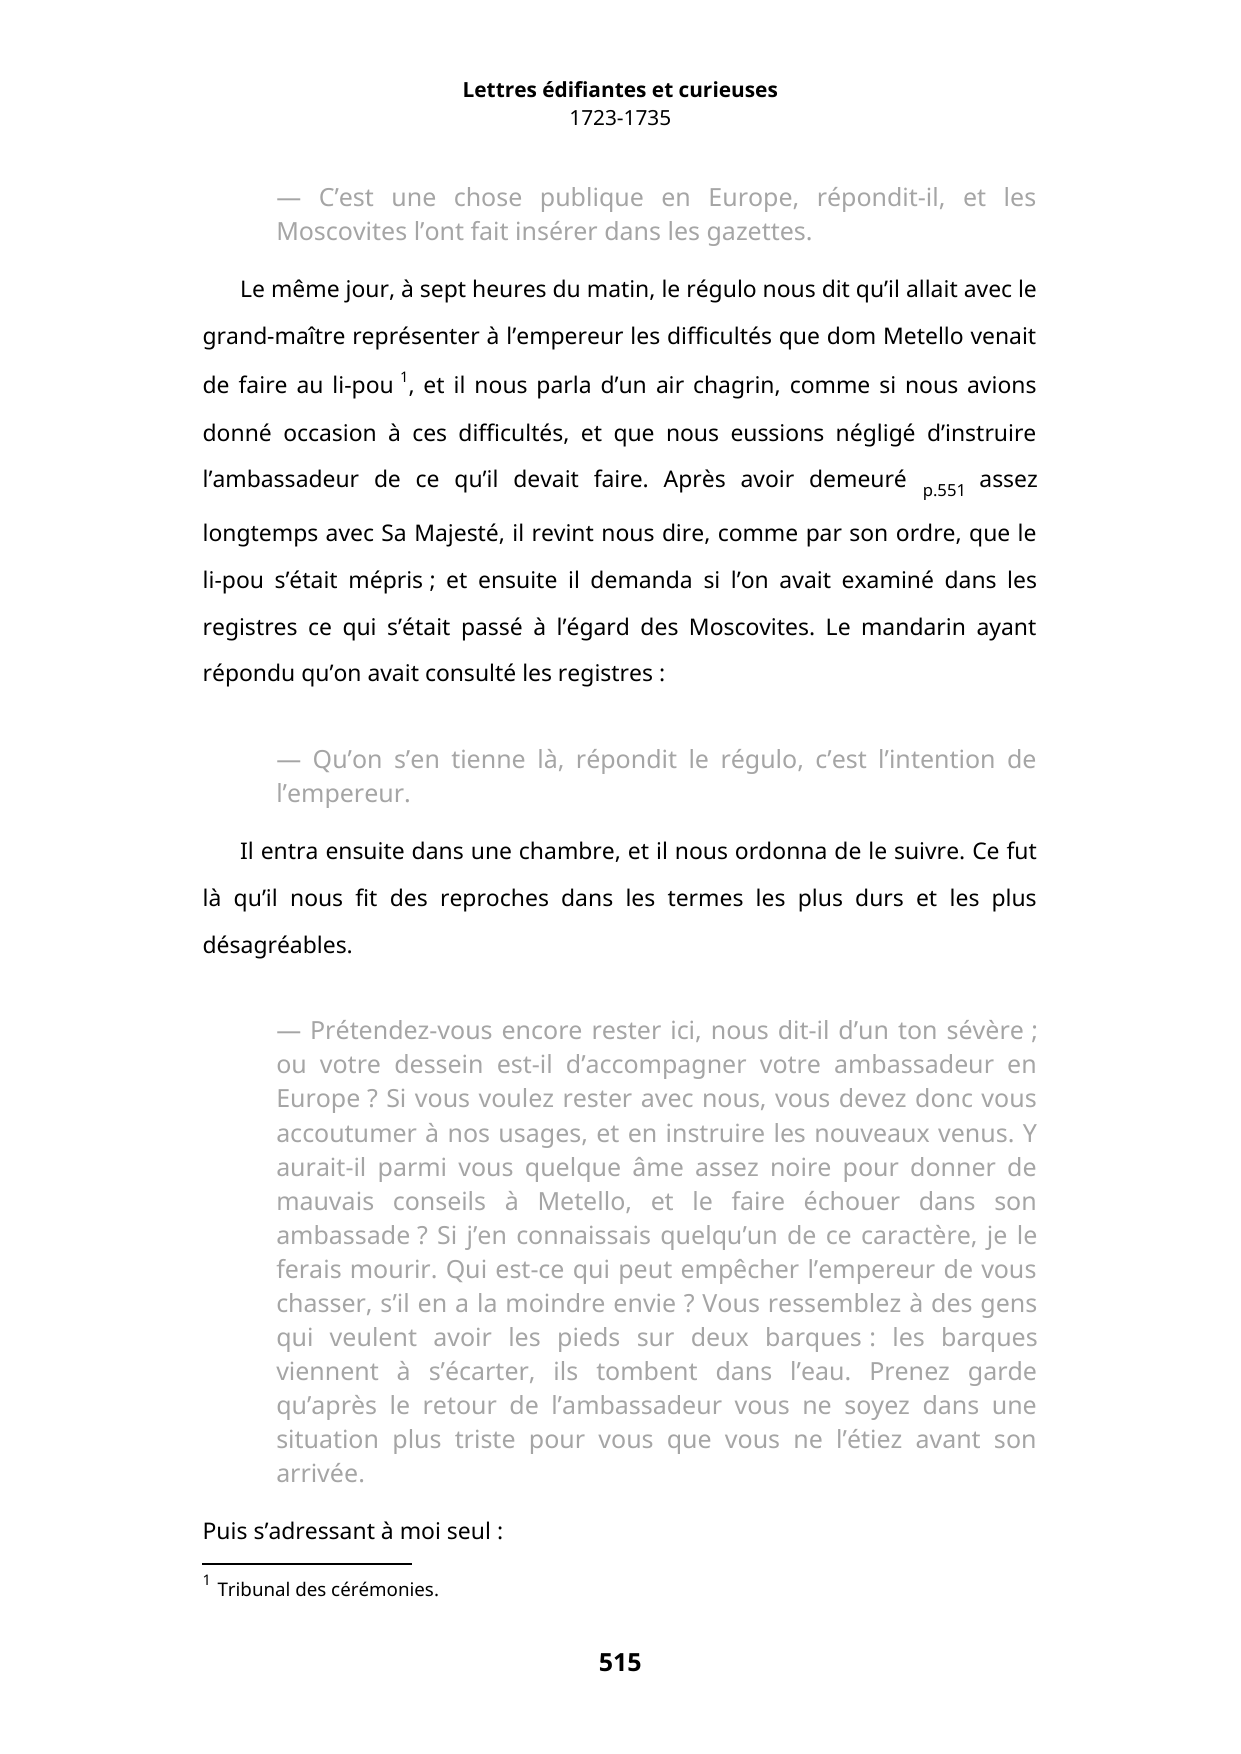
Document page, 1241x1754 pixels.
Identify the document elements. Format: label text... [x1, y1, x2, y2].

text Il entra ensuite dans une chambre, et il nous ordonna de le suivre. Ce fut là qu’il nous fit des reproches dans les termes les plus durs et les plus désagréables. [202, 835, 1038, 960]
text Tribunal des cérémonies. [202, 1570, 1038, 1604]
text — C’est une chose publique en Europe, répondit-il, et les Moscovites l’ont fait insérer dans les gazettes. [276, 180, 1038, 248]
text — Prétendez-vous encore rester ici, nous dit-il d’un ton sévère ; ou votre dessein est-il d’accompagner votre ambassadeur en Europe ? Si vous voulez rester avec nous, vous devez donc vous accoutumer à nos usages, et en instruire les nouveaux venus. Y aurait-il parmi vous quelque âme assez noire pour donner de mauvais conseils à Metello, et le faire échouer dans son ambassade ? Si j’en connaissais quelqu’un de ce caractère, je le ferais mourir. Qui est-ce qui peut empêcher l’empereur de vous chasser, s’il en a la moindre envie ? Vous ressemblez à des gens qui veulent avoir les pieds sur deux barques : les barques viennent à s’écarter, ils tombent dans l’eau. Prenez garde qu’après le retour de l’ambassadeur vous ne soyez dans une situation plus triste pour vous que vous ne l’étiez avant son arrivée. [276, 1013, 1038, 1490]
text Le même jour, à sept heures du matin, le régulo nous dit qu’il allait avec le grand-maître représenter à l’empereur les difficultés que dom Metello venait de faire au li-pou , et il nous parla d’un air chagrin, comme si nous avions donné occasion à ces difficultés, et que nous eussions négligé d’instruire l’ambassadeur de ce qu’il devait faire. Après avoir demeuré p.551 assez longtemps avec Sa Majesté, il revint nous dire, comme par son ordre, que le li-pou s’était mépris ; et ensuite il demanda si l’on avait examiné dans les registres ce qui s’était passé à l’égard des Moscovites. Le mandarin ayant répondu qu’on avait consulté les registres : [202, 273, 1038, 689]
text — Qu’on s’en tienne là, répondit le régulo, c’est l’intention de l’empereur. [276, 742, 1038, 810]
text Puis s’adressant à moi seul : [202, 1515, 1038, 1546]
